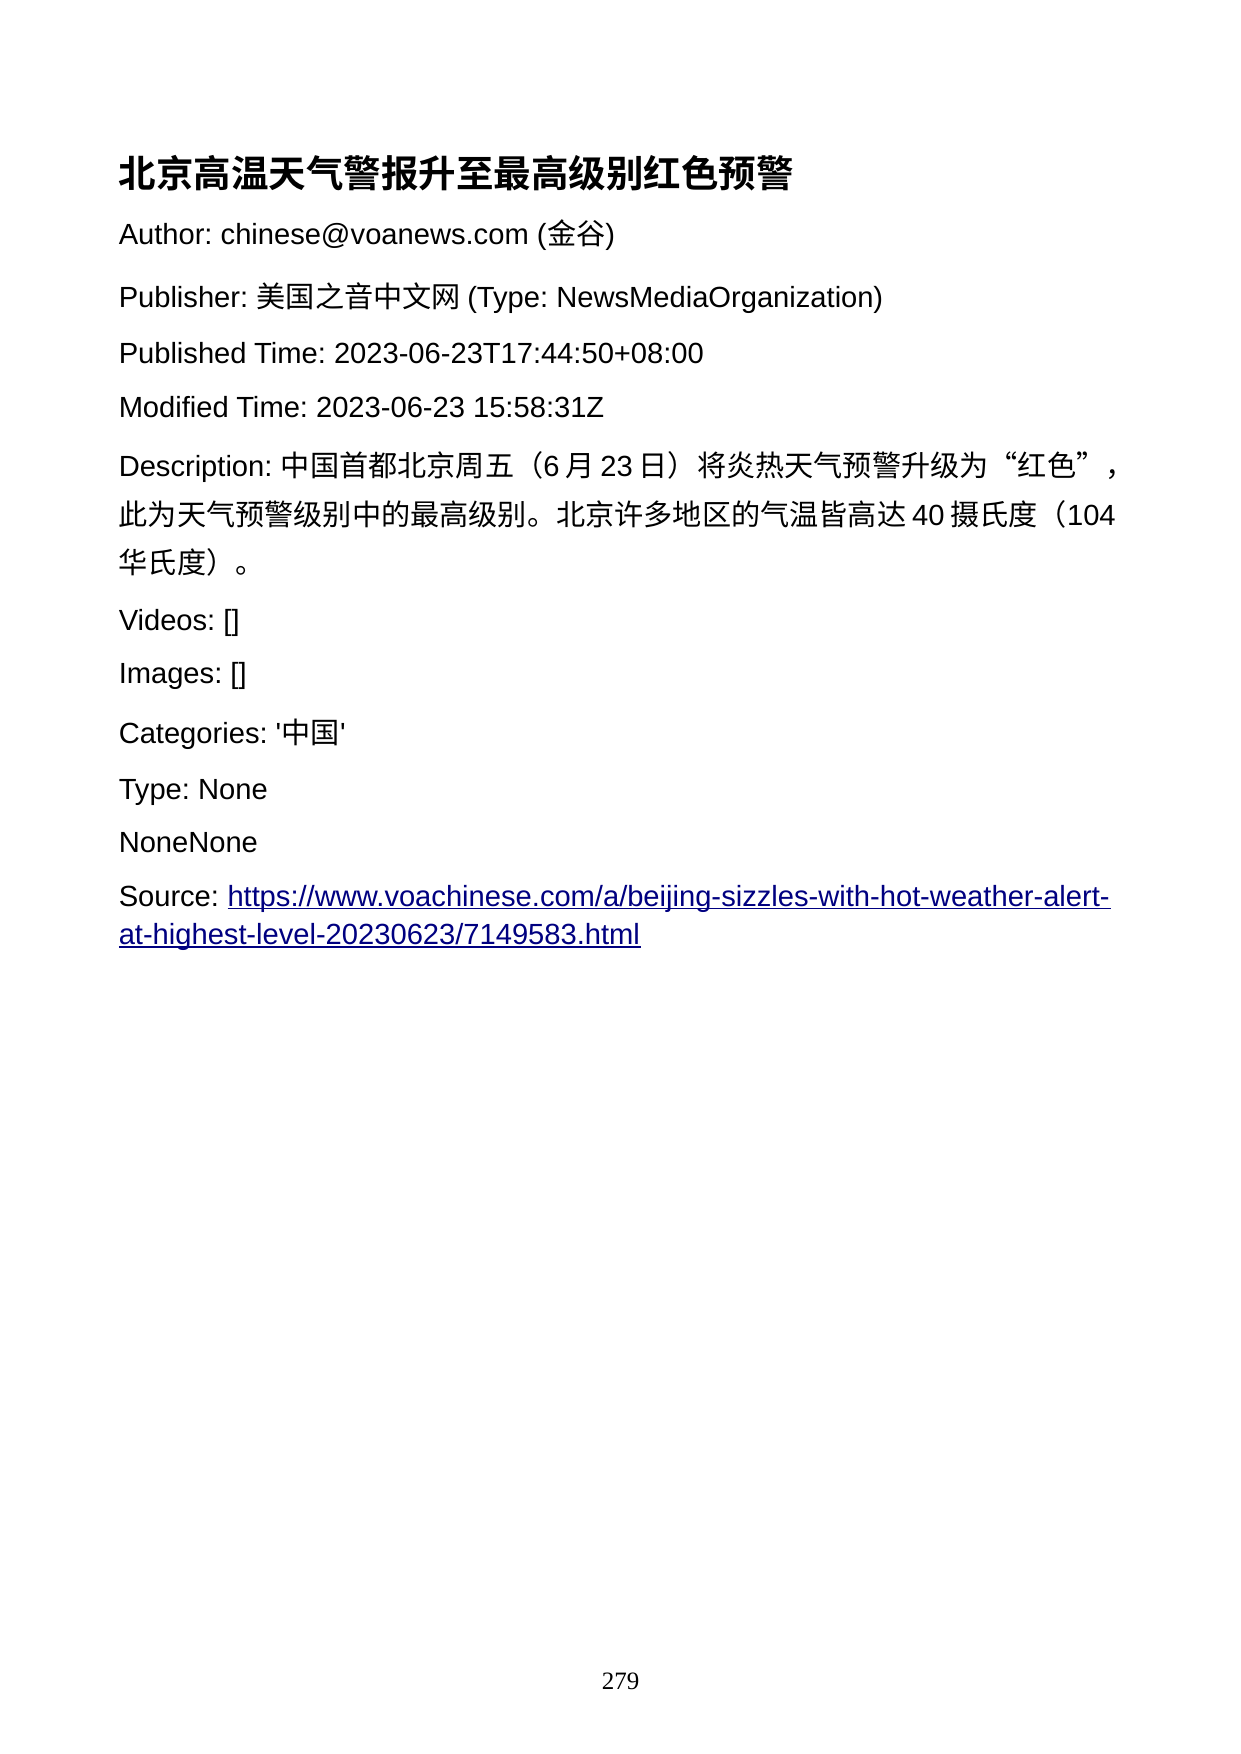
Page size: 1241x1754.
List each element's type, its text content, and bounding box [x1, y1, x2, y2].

text Videos: [] [118, 603, 1122, 637]
text NoneNone [118, 826, 1122, 859]
text Published Time: 2023-06-23T17:44:50+08:00 [118, 337, 1122, 370]
text Publisher: 美国之音中文网 (Type: NewsMediaOrganization) [118, 273, 1122, 316]
text Modified Time: 2023-06-23 15:58:31Z [118, 390, 1122, 423]
text Source: https://www.voachinese.com/a/beijing-sizzles-with-hot-weather-alert-at-highest-level-20230623/7149583.html [118, 879, 1122, 951]
text Author: chinese@voanews.com (金谷) [118, 210, 1122, 253]
text Description: 中国首都北京周五（6月23日）将炎热天气预警升级为“红色”，此为天气预警级别中的最高级别。北京许多地区的气温皆高达40摄氏度（104华氏度）。 [118, 443, 1122, 582]
text Images: [] [118, 656, 1122, 690]
subtitle 北京高温天气警报升至最高级别红色预警 [118, 143, 1122, 198]
text Categories: '中国' [118, 709, 1122, 752]
text Type: None [118, 772, 1122, 806]
